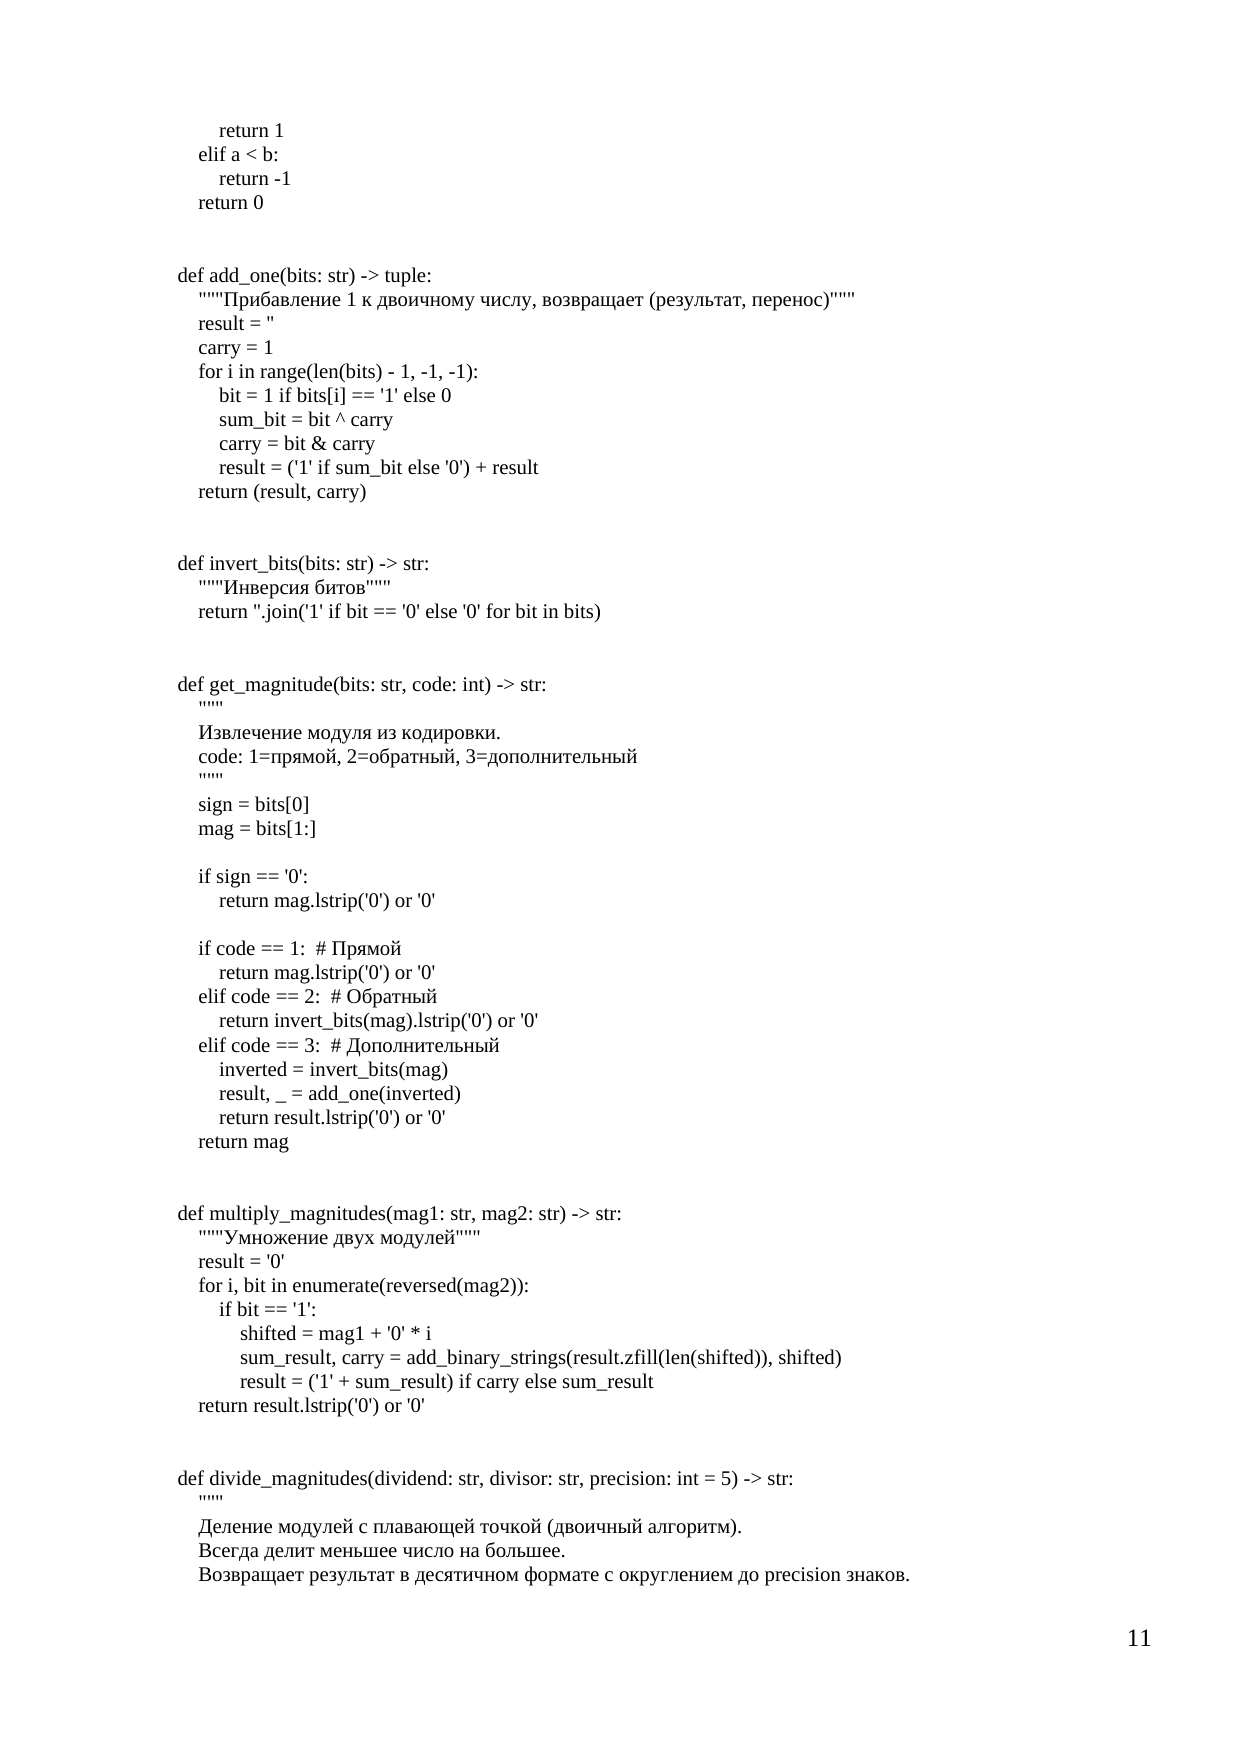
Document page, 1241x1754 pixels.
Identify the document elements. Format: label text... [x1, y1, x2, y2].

text def get_magnitude(bits: str, code: int) -> str: [177, 672, 1152, 696]
text result = ('1' + sum_result) if carry else sum_result [177, 1369, 1152, 1393]
text """Инверсия битов""" [177, 575, 1152, 599]
text bit = 1 if bits[i] == '1' else 0 [177, 383, 1152, 407]
text if code == 1: # Прямой [177, 936, 1152, 960]
text result, _ = add_one(inverted) [177, 1081, 1152, 1105]
text """ [177, 696, 1152, 720]
text if bit == '1': [177, 1297, 1152, 1321]
text Возвращает результат в десятичном формате с округлением до precision знаков. [177, 1562, 1152, 1586]
text def multiply_magnitudes(mag1: str, mag2: str) -> str: [177, 1201, 1152, 1225]
text """ [177, 1490, 1152, 1514]
text result = '0' [177, 1249, 1152, 1273]
text return mag.lstrip('0') or '0' [177, 888, 1152, 912]
text def invert_bits(bits: str) -> str: [177, 551, 1152, 575]
text elif a < b: [177, 142, 1152, 166]
text carry = 1 [177, 335, 1152, 359]
text def divide_magnitudes(dividend: str, divisor: str, precision: int = 5) -> str: [177, 1466, 1152, 1490]
text sum_bit = bit ^ carry [177, 407, 1152, 431]
text Извлечение модуля из кодировки. [177, 720, 1152, 744]
text elif code == 3: # Дополнительный [177, 1032, 1152, 1057]
text return 0 [177, 190, 1152, 214]
text for i, bit in enumerate(reversed(mag2)): [177, 1273, 1152, 1297]
text inverted = invert_bits(mag) [177, 1057, 1152, 1081]
text return -1 [177, 166, 1152, 190]
text carry = bit & carry [177, 431, 1152, 455]
text return ''.join('1' if bit == '0' else '0' for bit in bits) [177, 599, 1152, 623]
text sum_result, carry = add_binary_strings(result.zfill(len(shifted)), shifted) [177, 1345, 1152, 1369]
text return result.lstrip('0') or '0' [177, 1393, 1152, 1417]
text """Умножение двух модулей""" [177, 1225, 1152, 1249]
text """Прибавление 1 к двоичному числу, возвращает (результат, перенос)""" [177, 287, 1152, 311]
text return invert_bits(mag).lstrip('0') or '0' [177, 1008, 1152, 1032]
text return 1 [177, 118, 1152, 142]
text elif code == 2: # Обратный [177, 984, 1152, 1008]
text return (result, carry) [177, 479, 1152, 503]
text def add_one(bits: str) -> tuple: [177, 262, 1152, 287]
text for i in range(len(bits) - 1, -1, -1): [177, 359, 1152, 383]
text code: 1=прямой, 2=обратный, 3=дополнительный [177, 744, 1152, 768]
text return mag.lstrip('0') or '0' [177, 960, 1152, 984]
text Деление модулей с плавающей точкой (двоичный алгоритм). [177, 1514, 1152, 1538]
text """ [177, 768, 1152, 792]
text result = '' [177, 311, 1152, 335]
text return result.lstrip('0') or '0' [177, 1105, 1152, 1129]
text Всегда делит меньшее число на большее. [177, 1538, 1152, 1562]
text if sign == '0': [177, 864, 1152, 888]
text return mag [177, 1129, 1152, 1153]
text result = ('1' if sum_bit else '0') + result [177, 455, 1152, 479]
text shifted = mag1 + '0' * i [177, 1321, 1152, 1345]
text mag = bits[1:] [177, 816, 1152, 840]
text sign = bits[0] [177, 792, 1152, 816]
